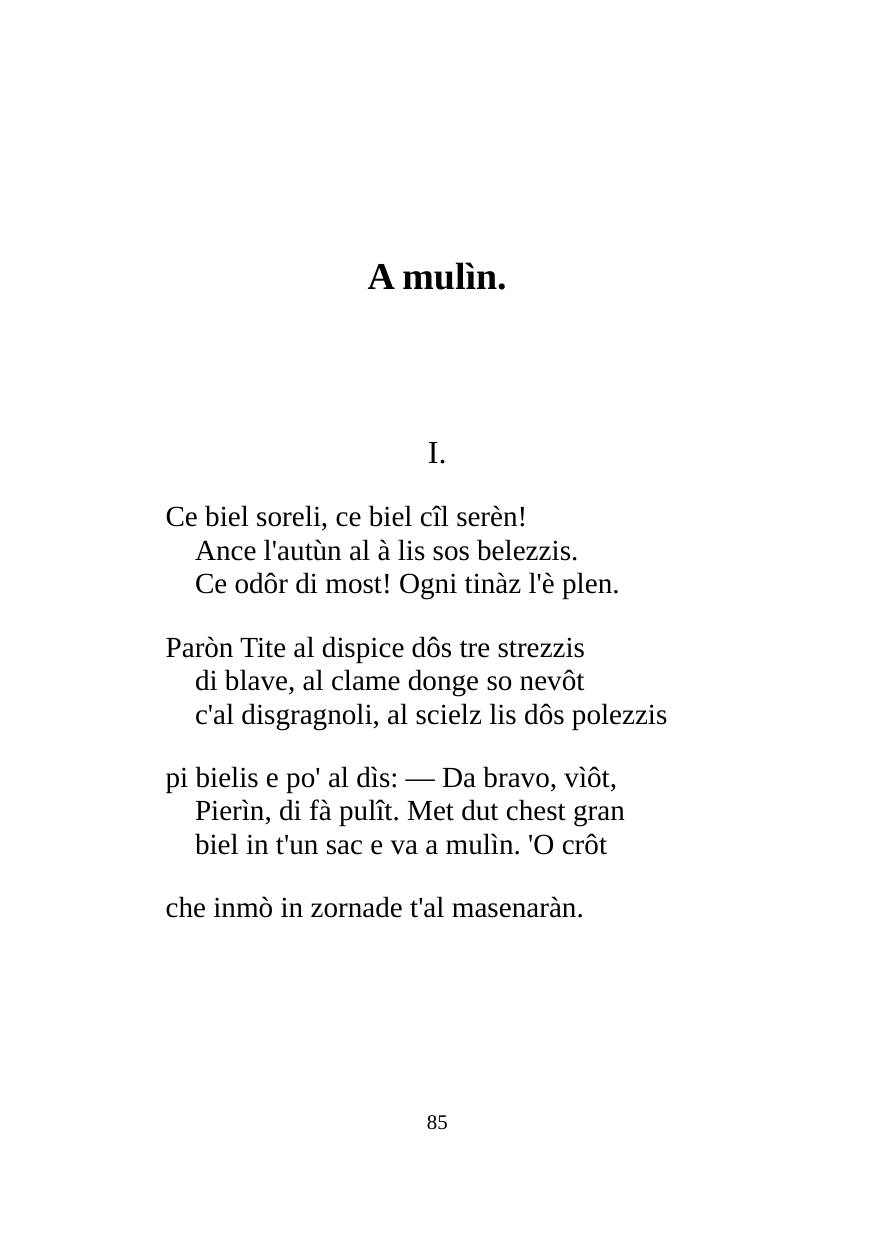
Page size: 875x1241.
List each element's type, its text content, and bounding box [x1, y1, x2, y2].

text che inmò in zornade t'al masenaràn. [165, 890, 768, 923]
text pi bielis e po' al dìs: — Da bravo, vìôt, Pierìn, di fà pulît. Met dut chest gran biel in t'un sac e va a mulìn. 'O crôt [165, 760, 768, 860]
text Ce biel soreli, ce biel cîl serèn! Ance l'autùn al à lis sos belezzis. Ce odôr di most! Ogni tinàz l'è plen. [165, 499, 768, 600]
subtitle I. [106, 433, 768, 470]
subtitle A mulìn. [106, 254, 768, 297]
text Paròn Tite al dispice dôs tre strezzis di blave, al clame donge so nevôt c'al disgragnoli, al scielz lis dôs polezzis [165, 630, 768, 730]
